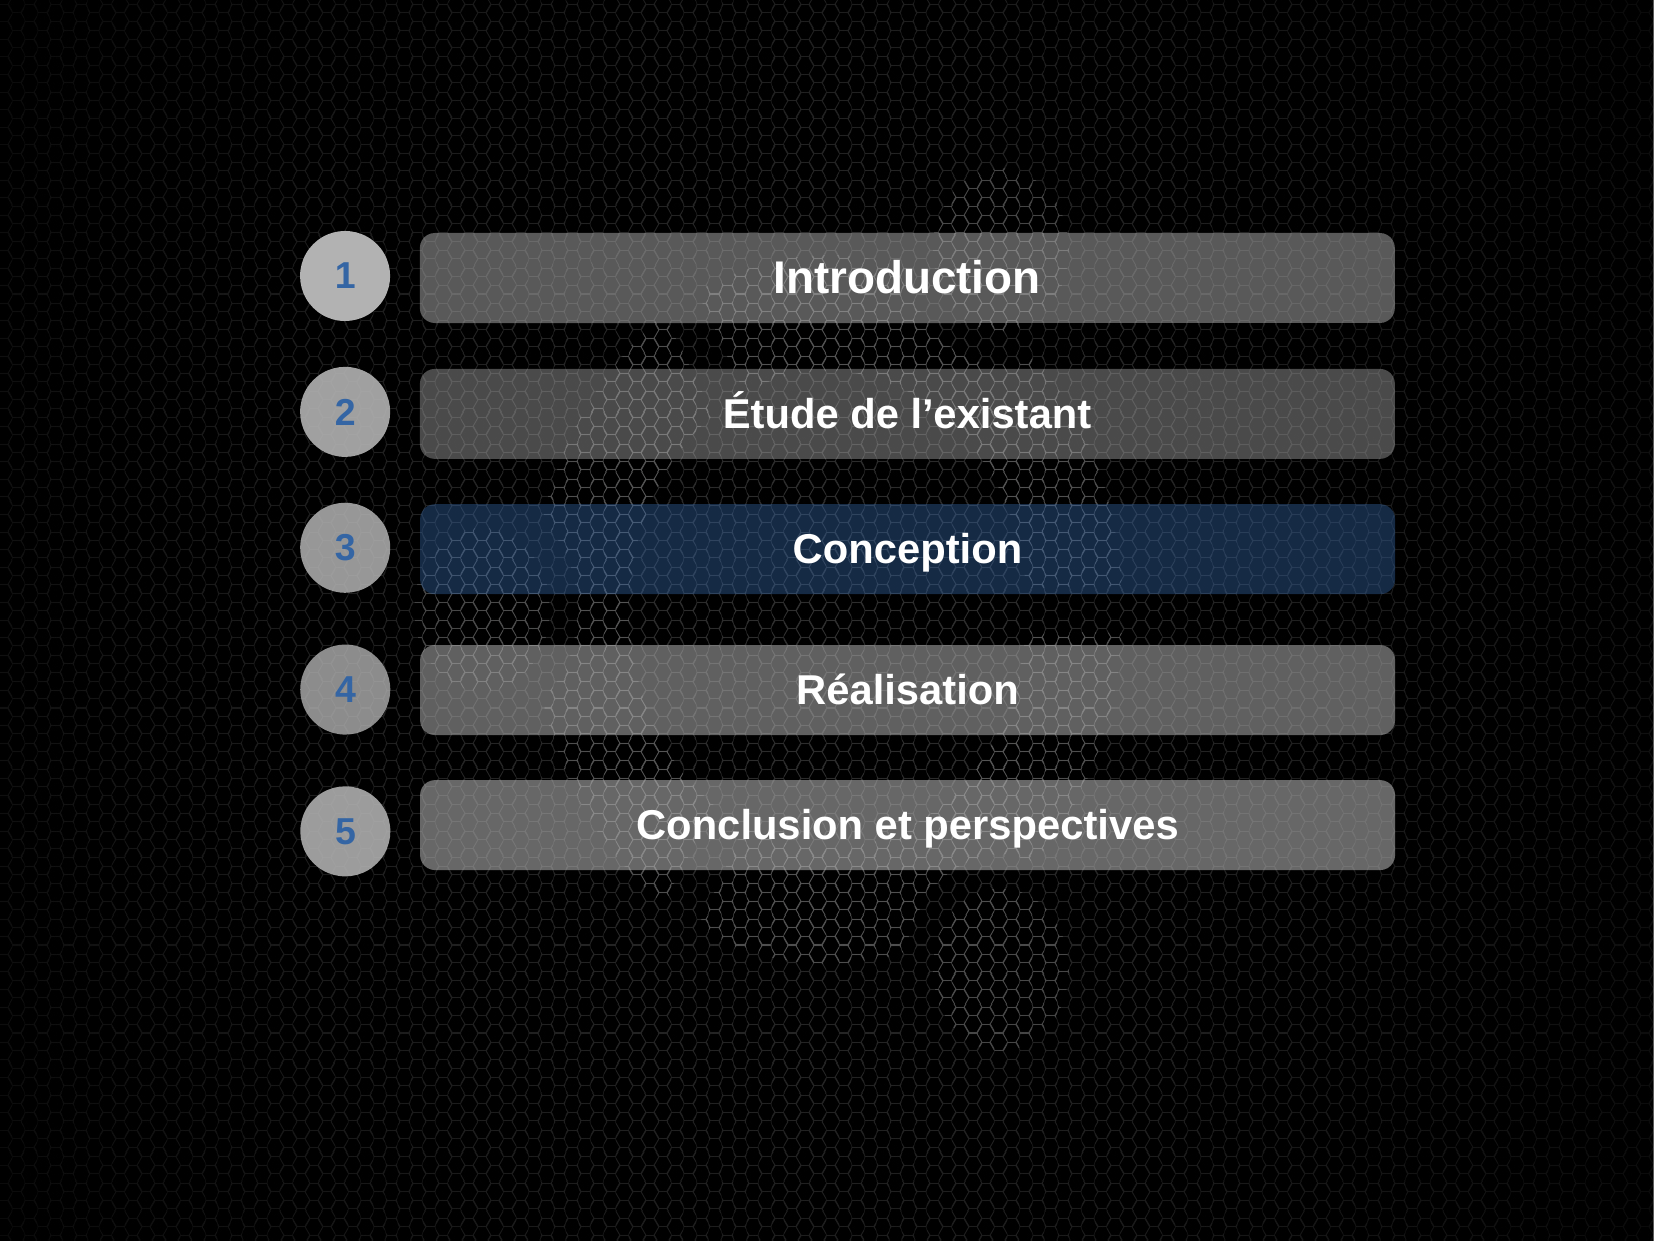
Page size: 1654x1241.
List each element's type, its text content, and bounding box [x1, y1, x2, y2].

text_box Étude de l’existant [419, 368, 1395, 459]
text_box Conception [420, 504, 1396, 595]
text_box 3 [300, 502, 391, 593]
text_box 1 [300, 230, 391, 322]
picture [0, 0, 1654, 1241]
text_box 4 [300, 644, 391, 735]
text_box Conclusion et perspectives [420, 780, 1396, 871]
text_box Réalisation [420, 645, 1396, 736]
text_box 2 [300, 366, 391, 457]
text_box 5 [300, 786, 391, 877]
text_box Introduction [419, 232, 1395, 324]
